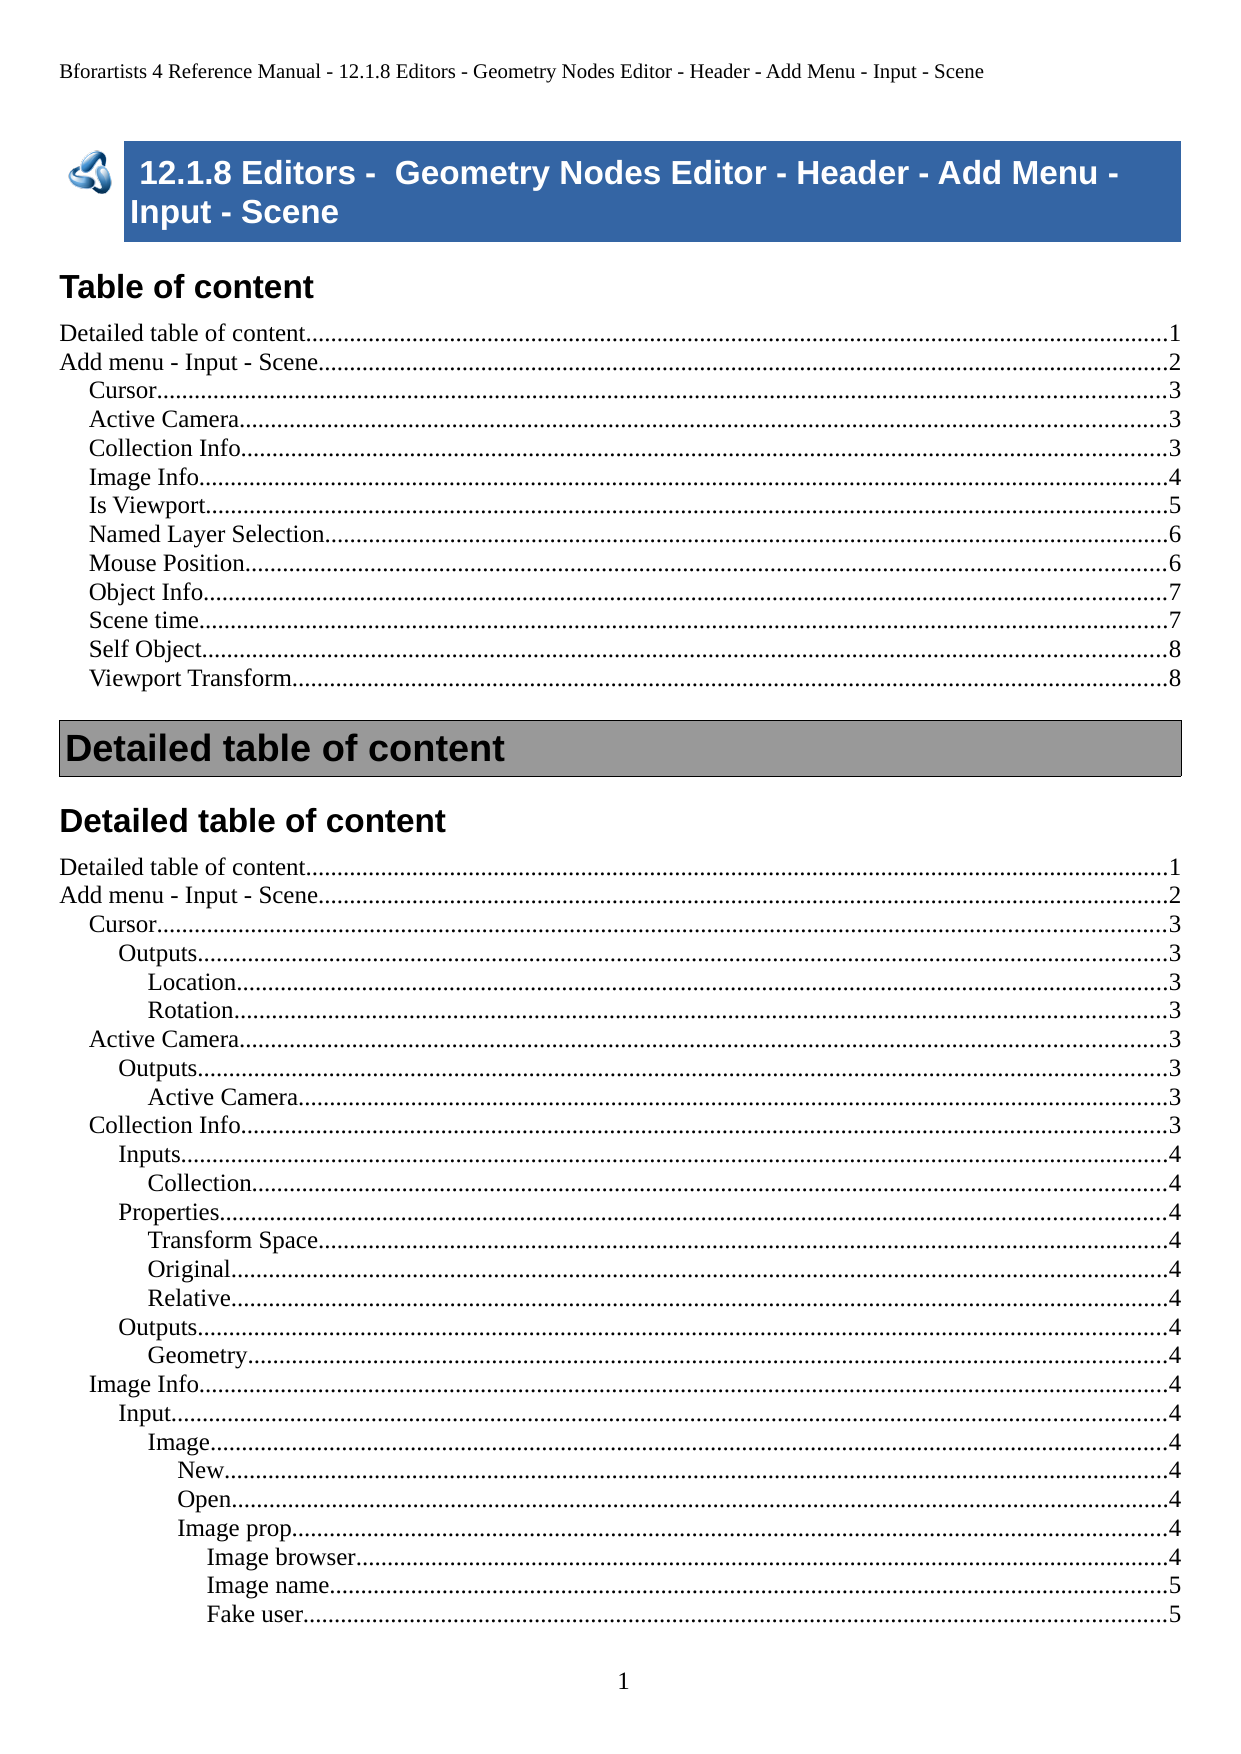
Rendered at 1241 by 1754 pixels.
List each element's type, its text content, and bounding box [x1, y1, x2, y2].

text Location 3 [147, 967, 1181, 995]
text Image name 5 [206, 1570, 1181, 1599]
text Viewport Transform 8 [88, 663, 1181, 692]
text Named Layer Selection 6 [88, 519, 1181, 548]
text New 4 [177, 1455, 1181, 1484]
text Geometry 4 [147, 1340, 1181, 1369]
text Outputs 3 [118, 938, 1181, 967]
text Image Info 4 [88, 1369, 1181, 1398]
text Add menu - Input - Scene 2 [59, 347, 1181, 375]
text Transform Space 4 [147, 1225, 1181, 1254]
text Active Camera 3 [88, 1024, 1181, 1053]
text Outputs 4 [118, 1312, 1181, 1340]
text Input 4 [118, 1398, 1181, 1427]
text Active Camera 3 [147, 1082, 1181, 1110]
text Self Object 8 [88, 634, 1181, 663]
text Rotation 3 [147, 995, 1181, 1024]
text Detailed table of content 1 [59, 318, 1181, 347]
subtitle Table of content [59, 267, 1181, 305]
text Original 4 [147, 1254, 1181, 1283]
text Scene time 7 [88, 605, 1181, 634]
text Inputs 4 [118, 1139, 1181, 1168]
table_header 12.1.8 Editors - Geometry Nodes Editor - Header - Add Menu - Input - Scene [124, 141, 1181, 242]
text Collection Info 3 [88, 433, 1181, 462]
text Collection 4 [147, 1168, 1181, 1197]
text Add menu - Input - Scene 2 [59, 880, 1181, 909]
subtitle Detailed table of content [59, 801, 1181, 839]
text Properties 4 [118, 1197, 1181, 1225]
picture [65, 147, 114, 197]
text Is Viewport 5 [88, 490, 1181, 519]
text Image 4 [147, 1427, 1181, 1455]
text Image prop 4 [177, 1513, 1181, 1542]
text Cursor 3 [88, 375, 1181, 404]
text Fake user 5 [206, 1599, 1181, 1628]
text Image browser 4 [206, 1542, 1181, 1570]
text Collection Info 3 [88, 1110, 1181, 1139]
text Mouse Position 6 [88, 548, 1181, 577]
text Cursor 3 [88, 909, 1181, 938]
table_header Detailed table of content [60, 721, 1181, 776]
text Open 4 [177, 1484, 1181, 1513]
text Detailed table of content 1 [59, 852, 1181, 880]
text Relative 4 [147, 1283, 1181, 1312]
text Object Info 7 [88, 577, 1181, 605]
text Image Info 4 [88, 462, 1181, 490]
table_header [59, 141, 124, 242]
text Outputs 3 [118, 1053, 1181, 1082]
text Active Camera 3 [88, 404, 1181, 433]
